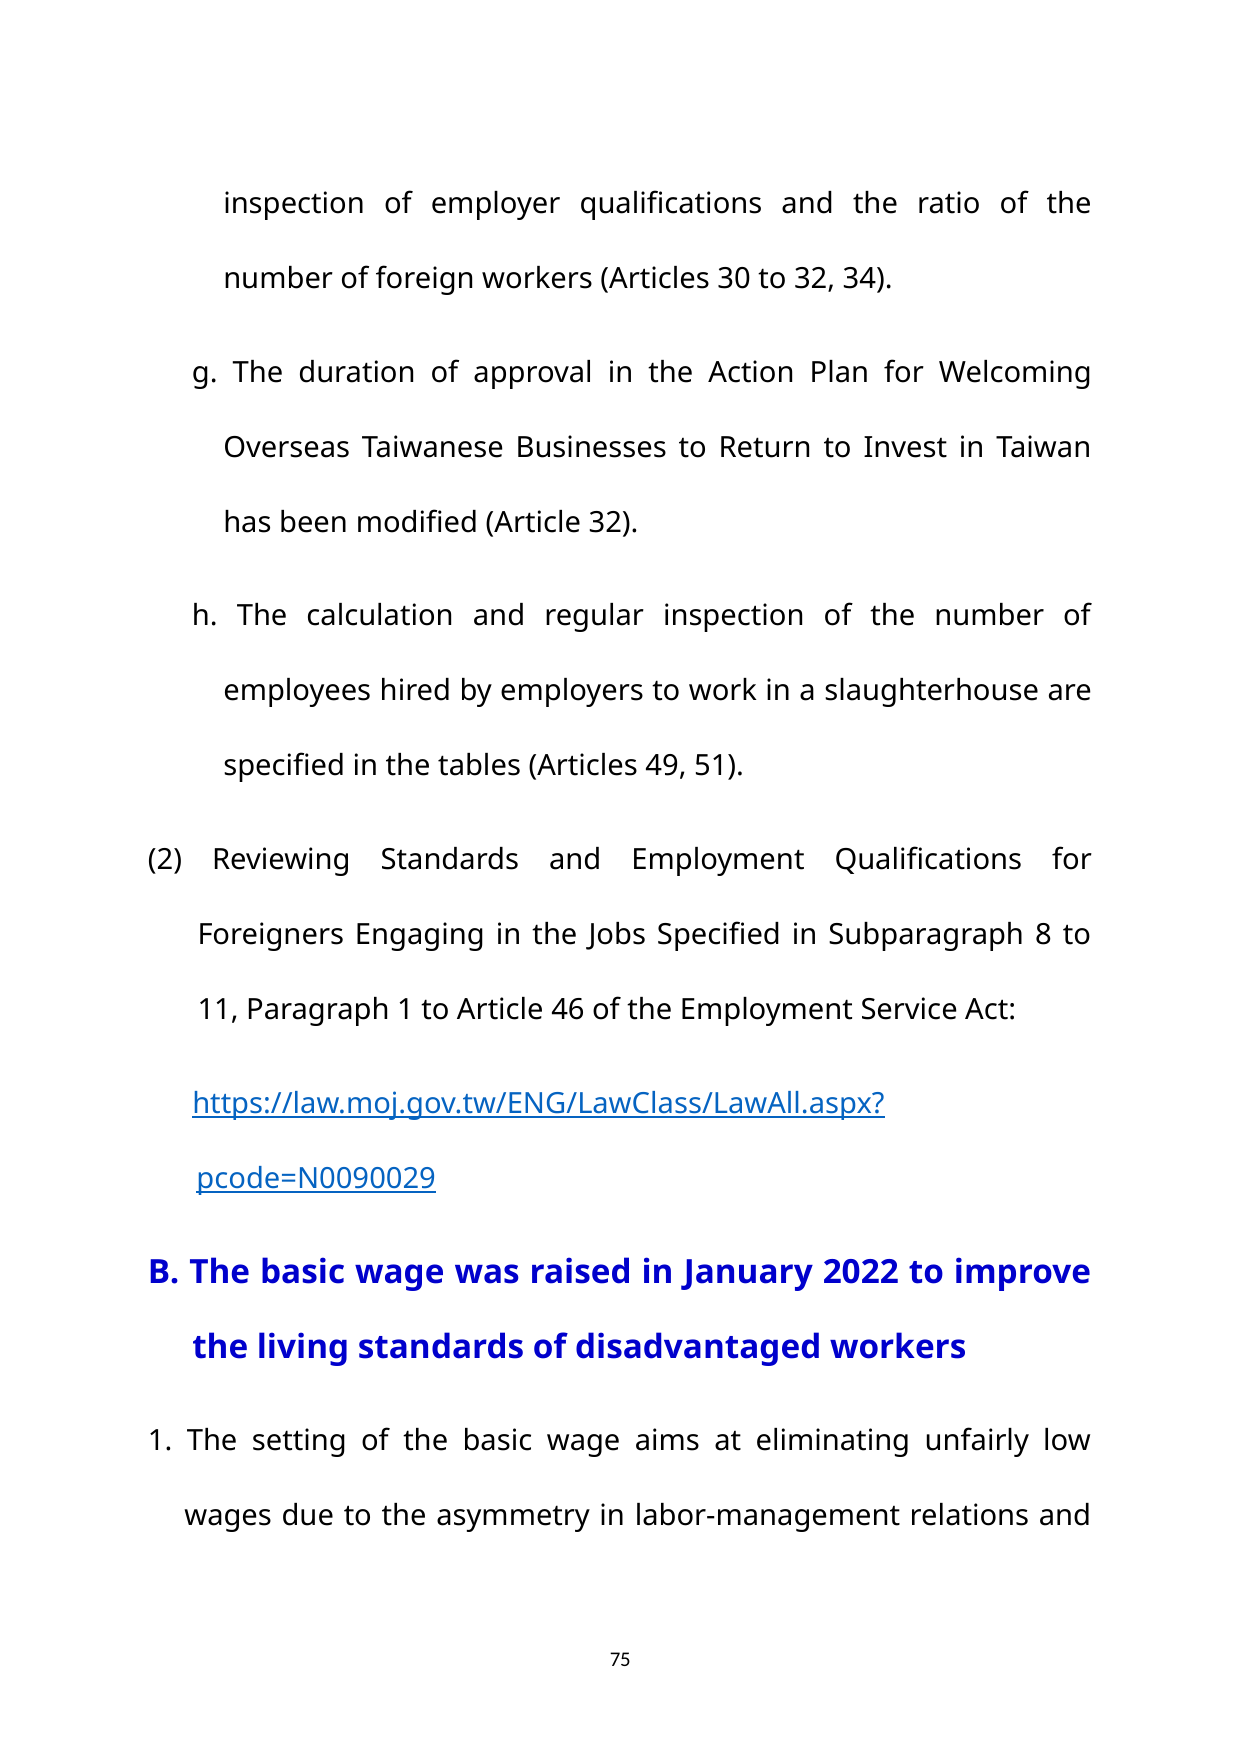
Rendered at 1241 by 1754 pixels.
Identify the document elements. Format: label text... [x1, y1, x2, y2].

text (2) Reviewing Standards and Employment Qualifications for Foreigners Engaging in the Jobs Specified in Subparagraph 8 to 11, Paragraph 1 to Article 46 of the Employment Service Act: [148, 821, 1092, 1046]
text inspection of employer qualifications and the ratio of the number of foreign workers (Articles 30 to 32, 34). [192, 164, 1092, 314]
text 1. The setting of the basic wage aims at eliminating unfairly low wages due to the asymmetry in labor-management relations and [148, 1402, 1092, 1552]
text g. The duration of approval in the Action Plan for Welcoming Overseas Taiwanese Businesses to Return to Invest in Taiwan has been modified (Article 32). [192, 333, 1092, 558]
text https://law.moj.gov.tw/ENG/LawClass/LawAll.aspx?pcode=N0090029 [192, 1064, 1092, 1214]
text h. The calculation and regular inspection of the number of employees hired by employers to work in a slaughterhouse are specified in the tables (Articles 49, 51). [192, 577, 1092, 802]
text B. The basic wage was raised in January 2022 to improve the living standards of disadvantaged workers [148, 1233, 1092, 1383]
